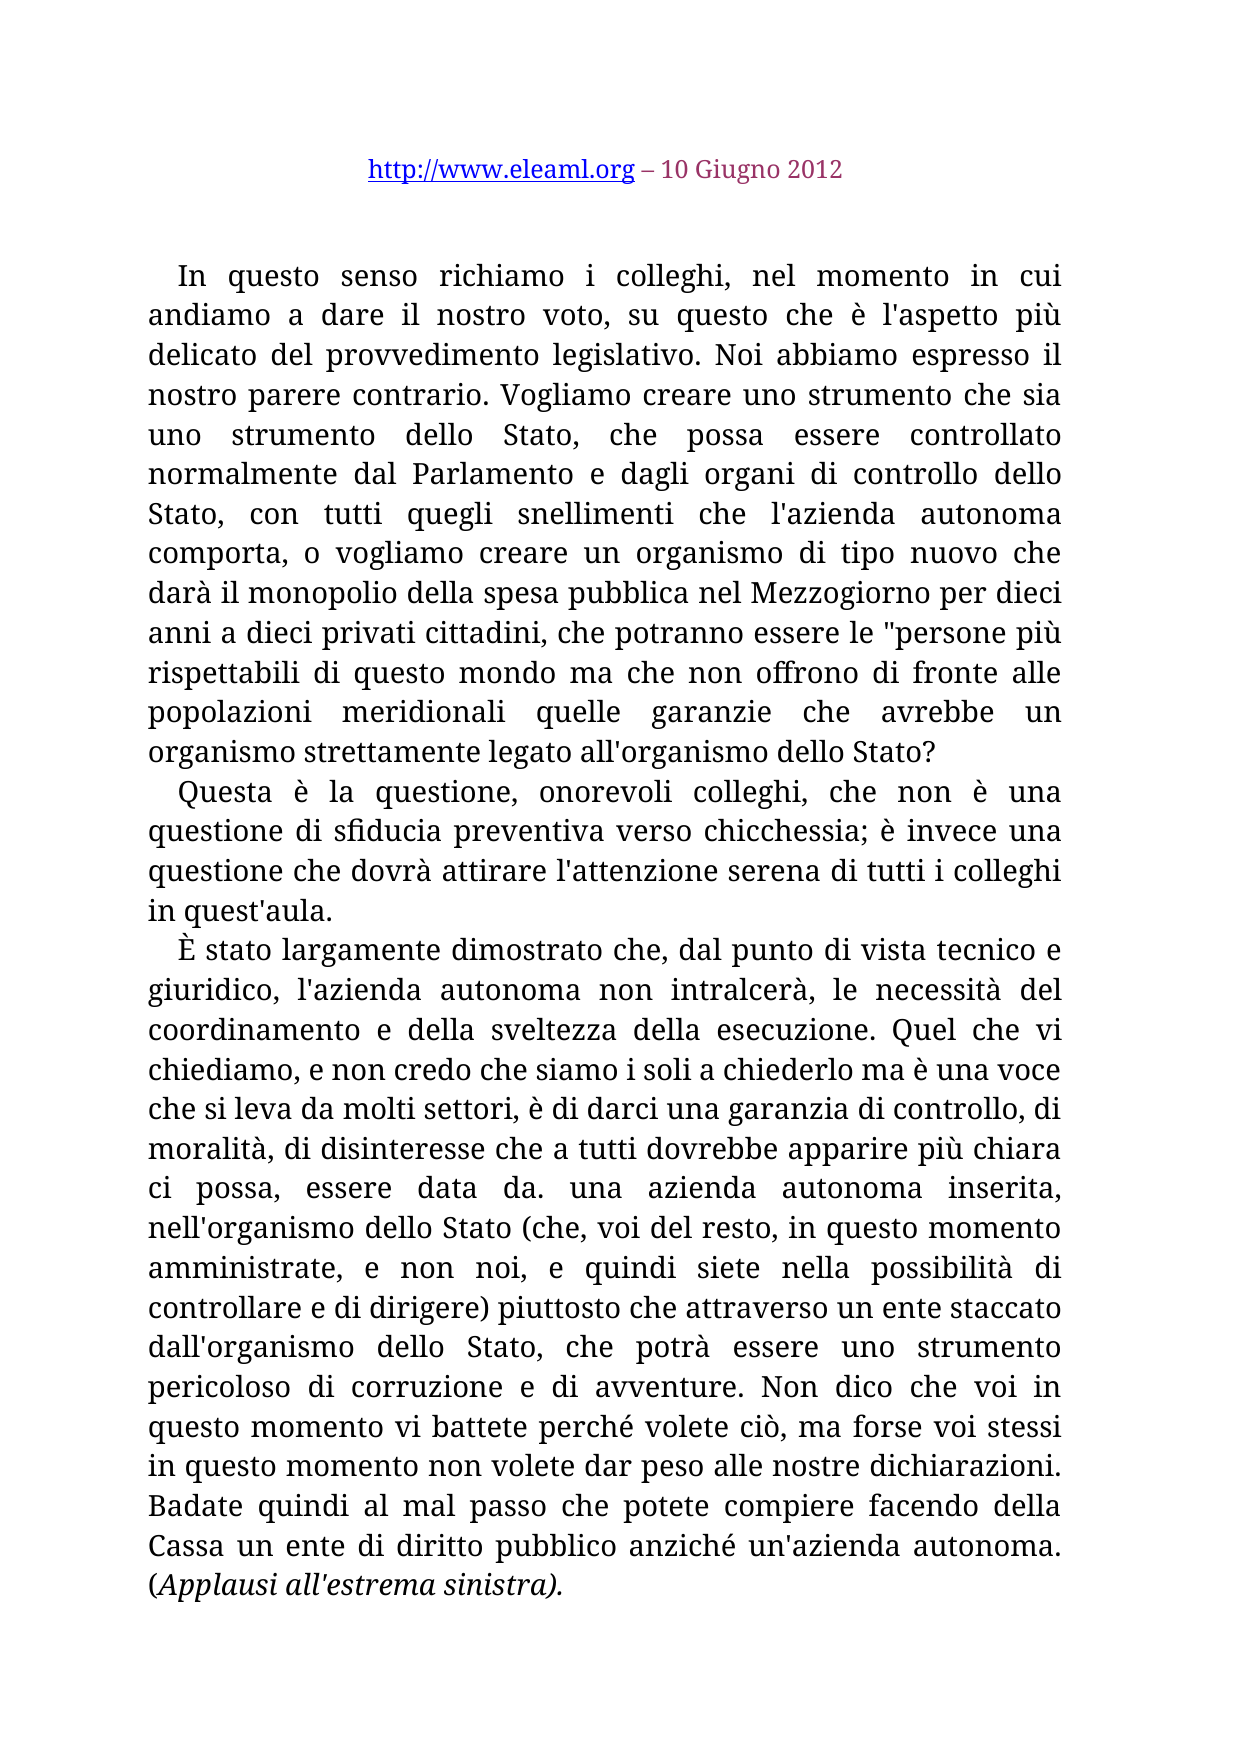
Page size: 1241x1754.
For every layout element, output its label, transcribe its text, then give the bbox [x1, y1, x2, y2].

text In questo senso richiamo i colleghi, nel momento in cui andiamo a dare il nostro voto, su questo che è l'aspetto più delicato del provvedimento legislativo. Noi abbiamo espresso il nostro parere contrario. Vogliamo creare uno strumento che sia uno strumento dello Stato, che possa essere controllato normalmente dal Parlamento e dagli organi di controllo dello Stato, con tutti quegli snellimenti che l'azienda autonoma comporta, o vogliamo creare un organismo di tipo nuovo che darà il monopolio della spesa pubblica nel Mezzogiorno per dieci anni a dieci privati cittadini, che potranno essere le "persone più rispettabili di questo mondo ma che non offrono di fronte alle popolazioni meridionali quelle garanzie che avrebbe un organismo strettamente legato all'organismo dello Stato? [148, 255, 1063, 771]
text Questa è la questione, onorevoli colleghi, che non è una questione di sfiducia preventiva verso chicchessia; è invece una questione che dovrà attirare l'attenzione serena di tutti i colleghi in quest'aula. [148, 771, 1063, 930]
text È stato largamente dimostrato che, dal punto di vista tecnico e giuridico, l'azienda autonoma non intralcerà, le necessità del coordinamento e della sveltezza della esecuzione. Quel che vi chiediamo, e non credo che siamo i soli a chiederlo ma è una voce che si leva da molti settori, è di darci una garanzia di controllo, di moralità, di disinteresse che a tutti dovrebbe apparire più chiara ci possa, essere data da. una azienda autonoma inserita, nell'organismo dello Stato (che, voi del resto, in questo momento amministrate, e non noi, e quindi siete nella possibilità di controllare e di dirigere) piuttosto che attraverso un ente staccato dall'organismo dello Stato, che potrà essere uno strumento pericoloso di corruzione e di avventure. Non dico che voi in questo momento vi battete perché volete ciò, ma forse voi stessi in questo momento non volete dar peso alle nostre dichiarazioni. Badate quindi al mal passo che potete compiere facendo della Cassa un ente di diritto pubblico anziché un'azienda autonoma. (Applausi all'estrema sinistra). [148, 930, 1063, 1604]
